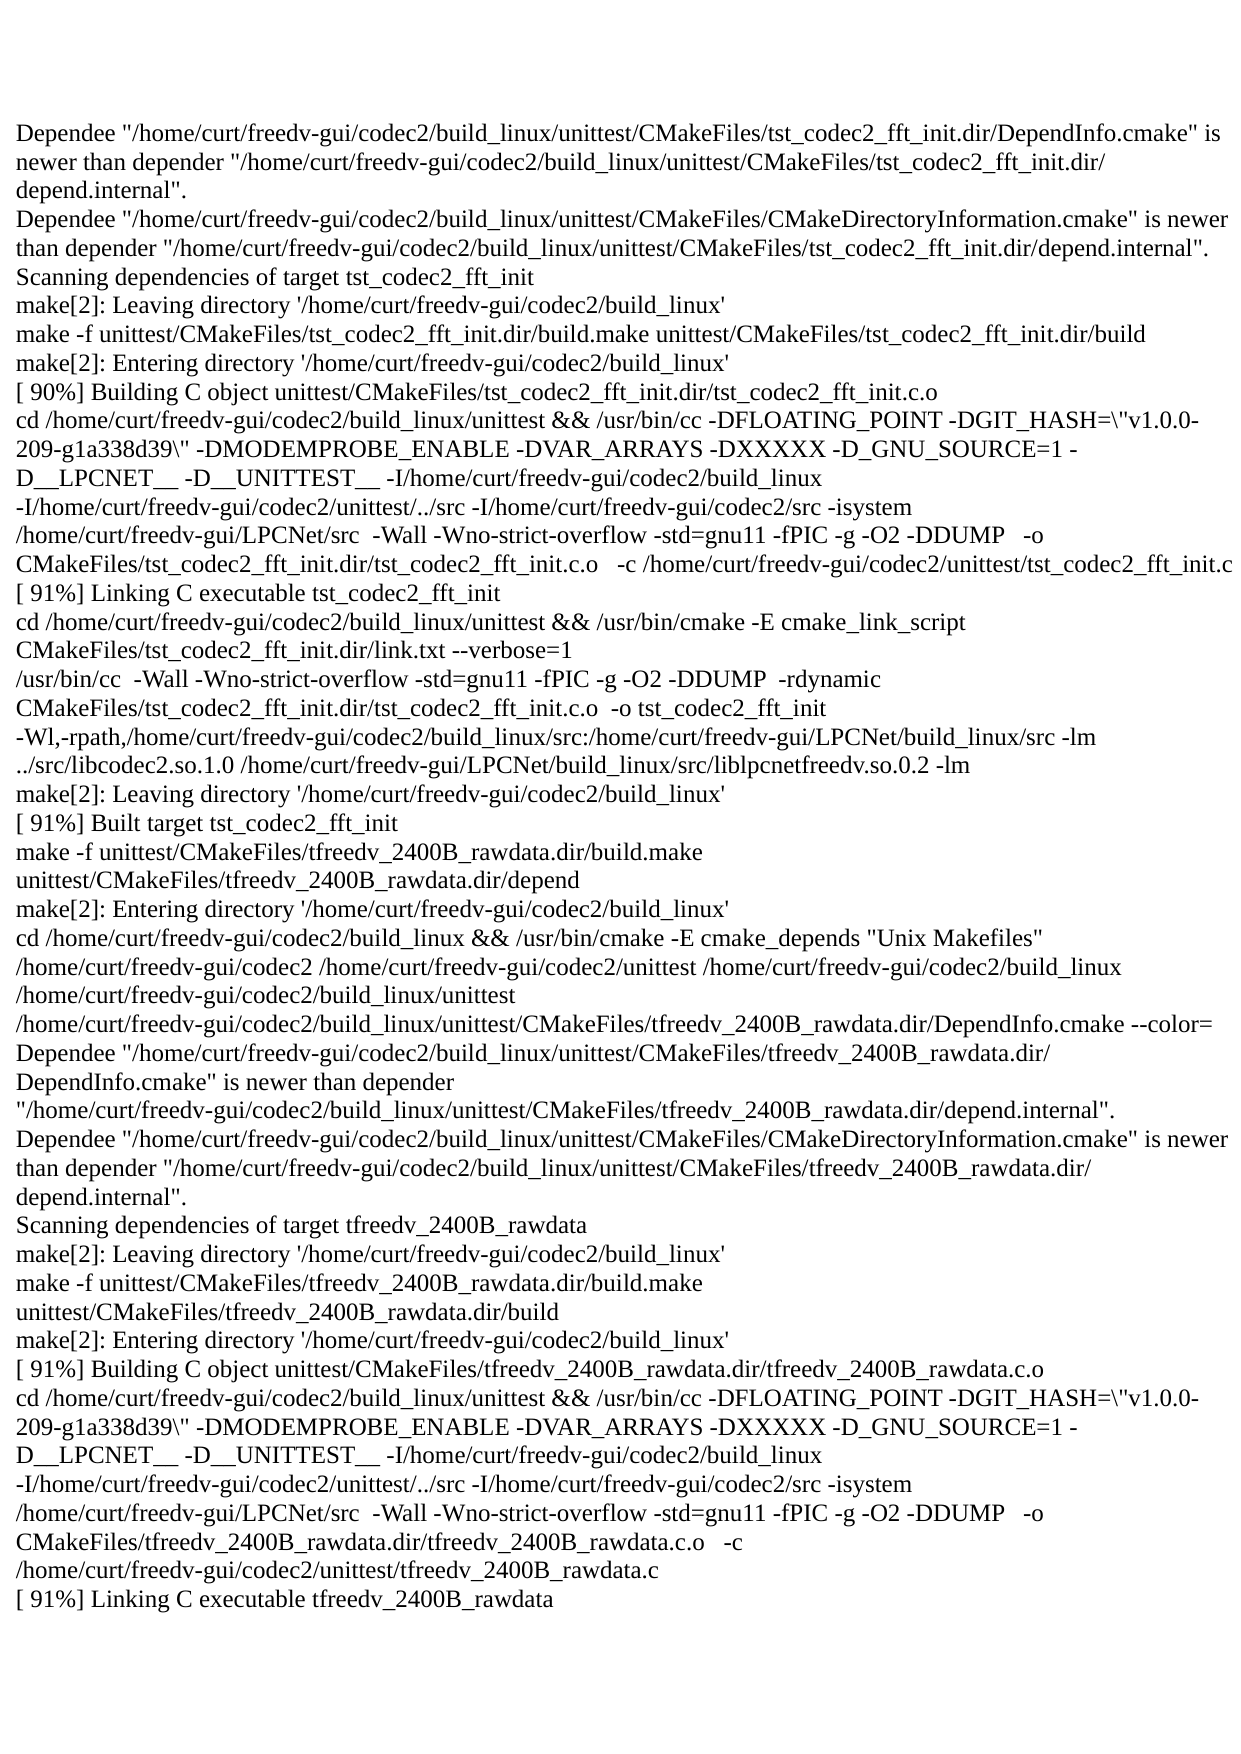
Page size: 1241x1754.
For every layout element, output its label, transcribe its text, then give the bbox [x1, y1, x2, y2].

text Dependee "/home/curt/freedv-gui/codec2/build_linux/unittest/CMakeFiles/CMakeDirectoryInformation.cmake" is newer than depender "/home/curt/freedv-gui/codec2/build_linux/unittest/CMakeFiles/tst_codec2_fft_init.dir/depend.internal". [16, 204, 1234, 262]
text Scanning dependencies of target tfreedv_2400B_rawdata [16, 1211, 1234, 1239]
text Dependee "/home/curt/freedv-gui/codec2/build_linux/unittest/CMakeFiles/tfreedv_2400B_rawdata.dir/DependInfo.cmake" is newer than depender "/home/curt/freedv-gui/codec2/build_linux/unittest/CMakeFiles/tfreedv_2400B_rawdata.dir/depend.internal". [16, 1038, 1234, 1124]
text make[2]: Entering directory '/home/curt/freedv-gui/codec2/build_linux' [16, 348, 1234, 377]
text make[2]: Leaving directory '/home/curt/freedv-gui/codec2/build_linux' [16, 291, 1234, 319]
text cd /home/curt/freedv-gui/codec2/build_linux/unittest && /usr/bin/cc -DFLOATING_POINT -DGIT_HASH=\"v1.0.0-209-g1a338d39\" -DMODEMPROBE_ENABLE -DVAR_ARRAYS -DXXXXX -D_GNU_SOURCE=1 -D__LPCNET__ -D__UNITTEST__ -I/home/curt/freedv-gui/codec2/build_linux -I/home/curt/freedv-gui/codec2/unittest/../src -I/home/curt/freedv-gui/codec2/src -isystem /home/curt/freedv-gui/LPCNet/src -Wall -Wno-strict-overflow -std=gnu11 -fPIC -g -O2 -DDUMP -o CMakeFiles/tst_codec2_fft_init.dir/tst_codec2_fft_init.c.o -c /home/curt/freedv-gui/codec2/unittest/tst_codec2_fft_init.c [16, 406, 1234, 578]
text [ 91%] Linking C executable tst_codec2_fft_init [16, 578, 1234, 607]
text [ 91%] Building C object unittest/CMakeFiles/tfreedv_2400B_rawdata.dir/tfreedv_2400B_rawdata.c.o [16, 1354, 1234, 1383]
text make -f unittest/CMakeFiles/tfreedv_2400B_rawdata.dir/build.make unittest/CMakeFiles/tfreedv_2400B_rawdata.dir/build [16, 1268, 1234, 1326]
text make -f unittest/CMakeFiles/tst_codec2_fft_init.dir/build.make unittest/CMakeFiles/tst_codec2_fft_init.dir/build [16, 319, 1234, 348]
text [ 91%] Linking C executable tfreedv_2400B_rawdata [16, 1584, 1234, 1613]
text Dependee "/home/curt/freedv-gui/codec2/build_linux/unittest/CMakeFiles/tst_codec2_fft_init.dir/DependInfo.cmake" is newer than depender "/home/curt/freedv-gui/codec2/build_linux/unittest/CMakeFiles/tst_codec2_fft_init.dir/depend.internal". [16, 118, 1234, 204]
text cd /home/curt/freedv-gui/codec2/build_linux/unittest && /usr/bin/cmake -E cmake_link_script CMakeFiles/tst_codec2_fft_init.dir/link.txt --verbose=1 [16, 607, 1234, 664]
text cd /home/curt/freedv-gui/codec2/build_linux && /usr/bin/cmake -E cmake_depends "Unix Makefiles" /home/curt/freedv-gui/codec2 /home/curt/freedv-gui/codec2/unittest /home/curt/freedv-gui/codec2/build_linux /home/curt/freedv-gui/codec2/build_linux/unittest /home/curt/freedv-gui/codec2/build_linux/unittest/CMakeFiles/tfreedv_2400B_rawdata.dir/DependInfo.cmake --color= [16, 923, 1234, 1038]
text [ 91%] Built target tst_codec2_fft_init [16, 808, 1234, 837]
text [ 90%] Building C object unittest/CMakeFiles/tst_codec2_fft_init.dir/tst_codec2_fft_init.c.o [16, 377, 1234, 406]
text make[2]: Leaving directory '/home/curt/freedv-gui/codec2/build_linux' [16, 1239, 1234, 1268]
text make -f unittest/CMakeFiles/tfreedv_2400B_rawdata.dir/build.make unittest/CMakeFiles/tfreedv_2400B_rawdata.dir/depend [16, 837, 1234, 894]
text make[2]: Entering directory '/home/curt/freedv-gui/codec2/build_linux' [16, 894, 1234, 923]
text Scanning dependencies of target tst_codec2_fft_init [16, 262, 1234, 291]
text make[2]: Entering directory '/home/curt/freedv-gui/codec2/build_linux' [16, 1326, 1234, 1354]
text /usr/bin/cc -Wall -Wno-strict-overflow -std=gnu11 -fPIC -g -O2 -DDUMP -rdynamic CMakeFiles/tst_codec2_fft_init.dir/tst_codec2_fft_init.c.o -o tst_codec2_fft_init -Wl,-rpath,/home/curt/freedv-gui/codec2/build_linux/src:/home/curt/freedv-gui/LPCNet/build_linux/src -lm ../src/libcodec2.so.1.0 /home/curt/freedv-gui/LPCNet/build_linux/src/liblpcnetfreedv.so.0.2 -lm [16, 664, 1234, 779]
text make[2]: Leaving directory '/home/curt/freedv-gui/codec2/build_linux' [16, 779, 1234, 808]
text cd /home/curt/freedv-gui/codec2/build_linux/unittest && /usr/bin/cc -DFLOATING_POINT -DGIT_HASH=\"v1.0.0-209-g1a338d39\" -DMODEMPROBE_ENABLE -DVAR_ARRAYS -DXXXXX -D_GNU_SOURCE=1 -D__LPCNET__ -D__UNITTEST__ -I/home/curt/freedv-gui/codec2/build_linux -I/home/curt/freedv-gui/codec2/unittest/../src -I/home/curt/freedv-gui/codec2/src -isystem /home/curt/freedv-gui/LPCNet/src -Wall -Wno-strict-overflow -std=gnu11 -fPIC -g -O2 -DDUMP -o CMakeFiles/tfreedv_2400B_rawdata.dir/tfreedv_2400B_rawdata.c.o -c /home/curt/freedv-gui/codec2/unittest/tfreedv_2400B_rawdata.c [16, 1383, 1234, 1584]
text Dependee "/home/curt/freedv-gui/codec2/build_linux/unittest/CMakeFiles/CMakeDirectoryInformation.cmake" is newer than depender "/home/curt/freedv-gui/codec2/build_linux/unittest/CMakeFiles/tfreedv_2400B_rawdata.dir/depend.internal". [16, 1124, 1234, 1211]
